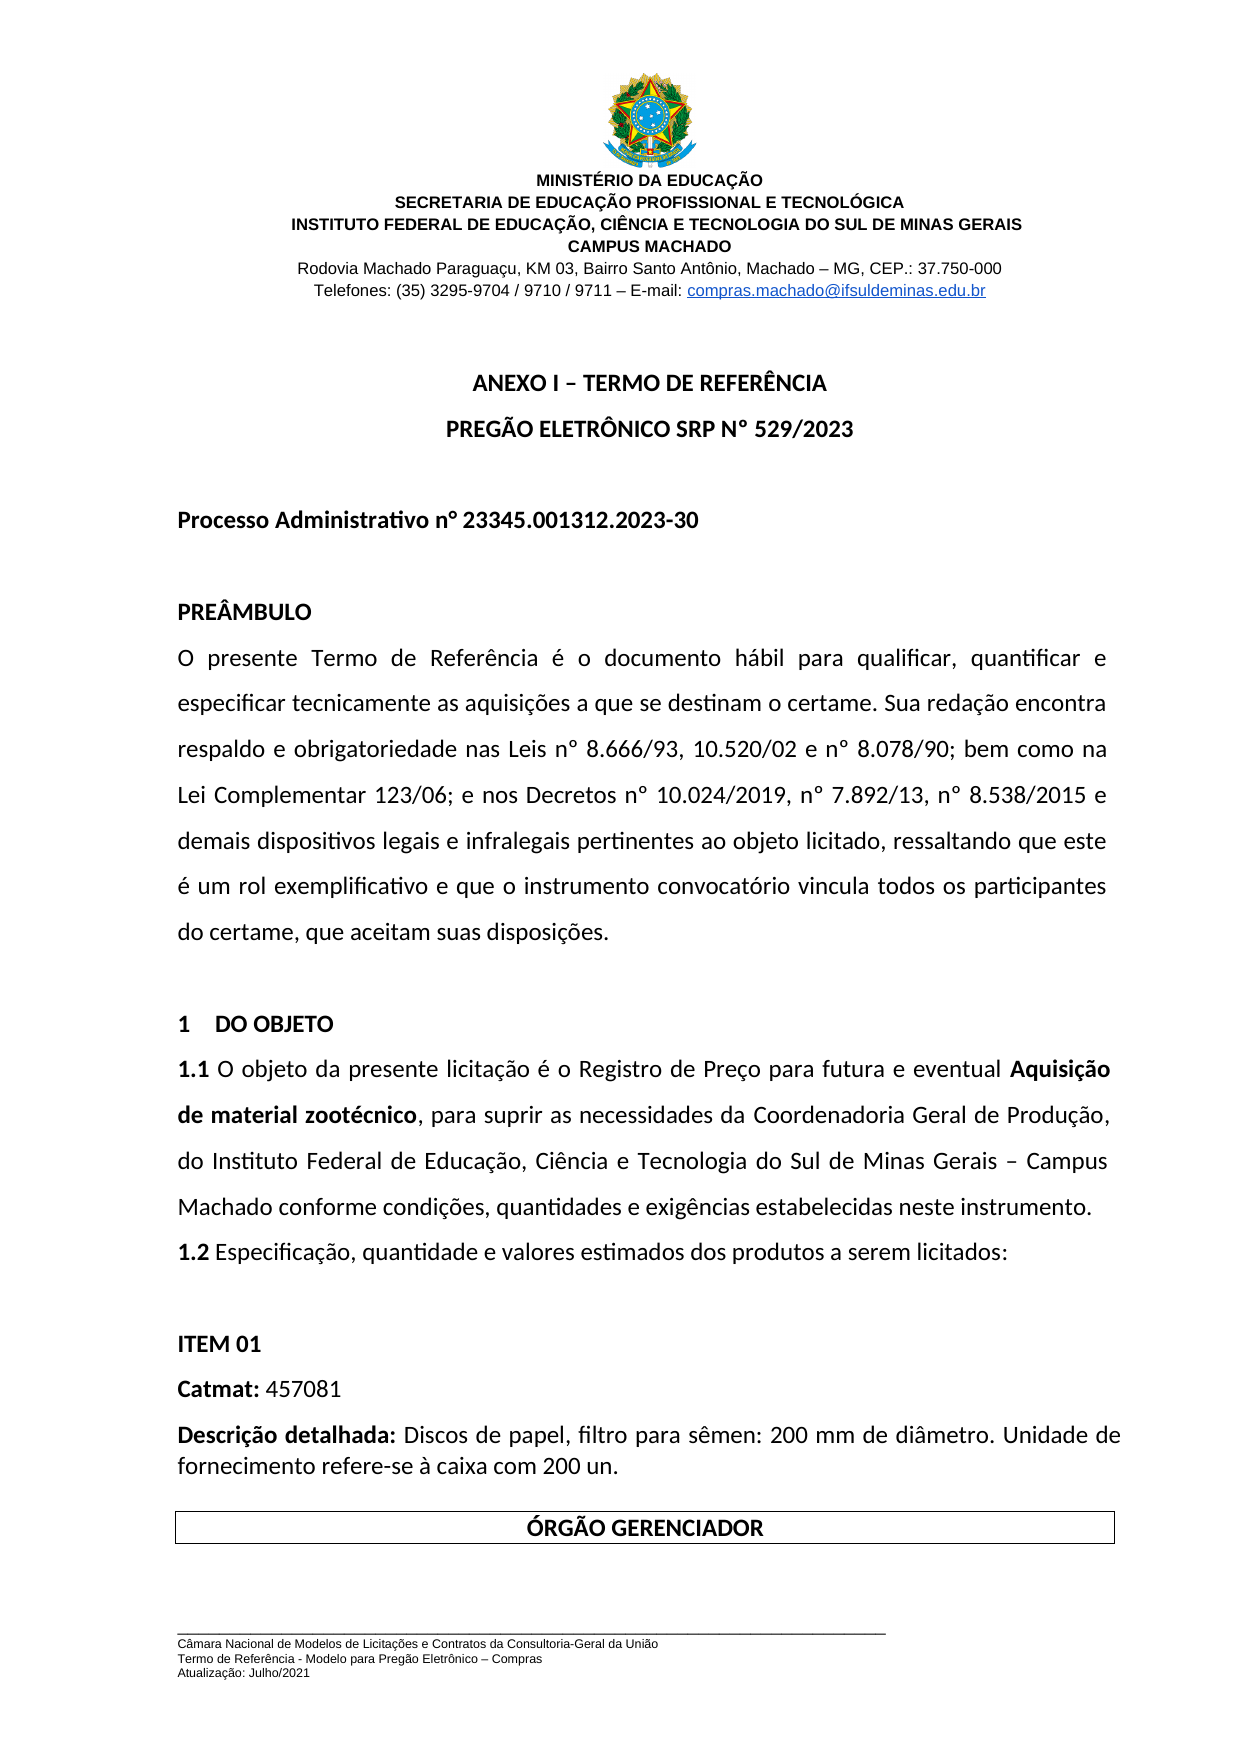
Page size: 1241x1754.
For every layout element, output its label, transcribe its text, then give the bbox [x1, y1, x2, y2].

text Processo Administrativo n° 23345.001312.2023-30 [177, 505, 1122, 535]
text PREGÃO ELETRÔNICO SRP Nº 529/2023 [177, 413, 1122, 444]
text Catmat: 457081 [177, 1373, 1122, 1404]
text 1.2 Especificação, quantidade e valores estimados dos produtos a serem licitados: [177, 1236, 1122, 1267]
text Descrição detalhada: Discos de papel, filtro para sêmen: 200 mm de diâmetro. Unidade de fornecimento refere-se à caixa com 200 un. [177, 1419, 1122, 1480]
table_header ÓRGÃO GERENCIADOR [176, 1512, 1114, 1542]
text ANEXO I – TERMO DE REFERÊNCIA [177, 367, 1122, 398]
text O presente Termo de Referência é o documento hábil para qualificar, quantificar e especificar tecnicamente as aquisições a que se destinam o certame. Sua redação encontra respaldo e obrigatoriedade nas Leis nº 8.666/93, 10.520/02 e nº 8.078/90; bem como na Lei Complementar 123/06; e nos Decretos nº 10.024/2019, nº 7.892/13, nº 8.538/2015 e demais dispositivos legais e infralegais pertinentes ao objeto licitado, ressaltando que este é um rol exemplificativo e que o instrumento convocatório vincula todos os participantes do certame, que aceitam suas disposições. [177, 642, 1108, 947]
picture [669, 149, 680, 155]
picture [643, 163, 658, 168]
text PREÂMBULO [177, 596, 1122, 627]
list 1.1 O objeto da presente licitação é o Registro de Preço para futura e eventual Aquisição de material zootécnico, para suprir as necessidades da Coordenadoria Geral de Produção, do Instituto Federal de Educação, Ciência e Tecnologia do Sul de Minas Gerais – Campus Machado conforme condições, quantidades e exigências estabelecidas neste instrumento. [177, 1053, 1110, 1221]
picture [603, 73, 697, 168]
list DO OBJETO [177, 1008, 1122, 1038]
text ITEM 01 [177, 1328, 1122, 1358]
